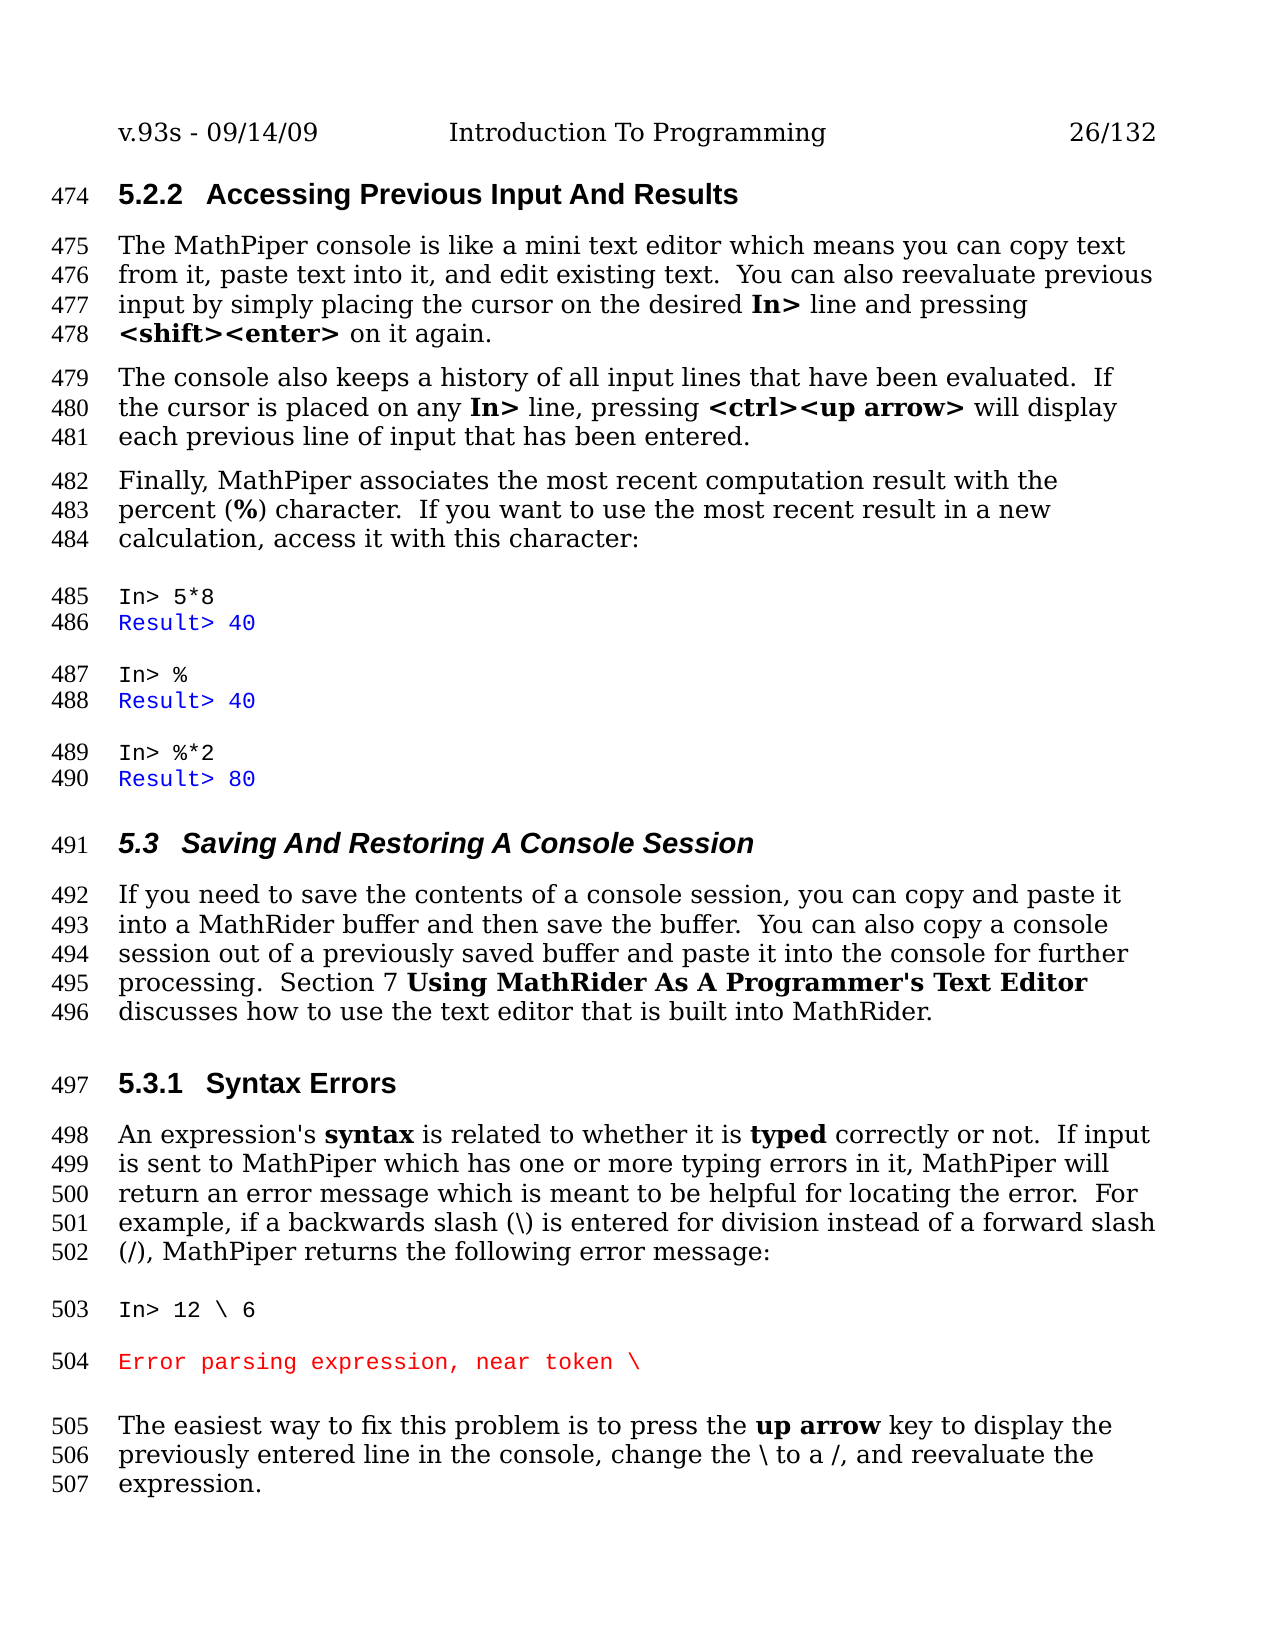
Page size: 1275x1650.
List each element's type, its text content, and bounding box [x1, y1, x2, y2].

text In> %*2 [118, 741, 1157, 767]
text In> 12 \ 6 [118, 1298, 1157, 1324]
text Result> 80 [118, 767, 1157, 793]
text Finally, MathPiper associates the most recent computation result with the percent (%) character. If you want to use the most recent result in a new calculation, access it with this character: [118, 466, 1157, 554]
text An expression's syntax is related to whether it is typed correctly or not. If input is sent to MathPiper which has one or more typing errors in it, MathPiper will return an error message which is meant to be helpful for locating the error. For example, if a backwards slash (\) is entered for division instead of a forward slash (/), MathPiper returns the following error message: [118, 1120, 1157, 1266]
subtitle Accessing Previous Input And Results [118, 177, 1157, 210]
text The easiest way to fix this problem is to press the up arrow key to display the previously entered line in the console, change the \ to a /, and reevaluate the expression. [118, 1411, 1157, 1499]
text If you need to save the contents of a console session, you can copy and paste it into a MathRider buffer and then save the buffer. You can also copy a console session out of a previously saved buffer and paste it into the console for further processing. Section 7 Using MathRider As A Programmer's Text Editor discusses how to use the text editor that is built into MathRider. [118, 881, 1157, 1027]
subtitle Saving And Restoring A Console Session [118, 826, 1157, 860]
subtitle Syntax Errors [118, 1066, 1157, 1099]
text Result> 40 [118, 612, 1157, 638]
text The MathPiper console is like a mini text editor which means you can copy text from it, paste text into it, and edit existing text. You can also reevaluate previous input by simply placing the cursor on the desired In> line and pressing <shift><enter> on it again. [118, 231, 1157, 348]
text Result> 40 [118, 689, 1157, 715]
text The console also keeps a history of all input lines that have been evaluated. If the cursor is placed on any In> line, pressing <ctrl><up arrow> will display each previous line of input that has been entered. [118, 363, 1157, 451]
text Error parsing expression, near token \ [118, 1350, 1157, 1376]
text In> % [118, 663, 1157, 689]
text In> 5*8 [118, 586, 1157, 612]
